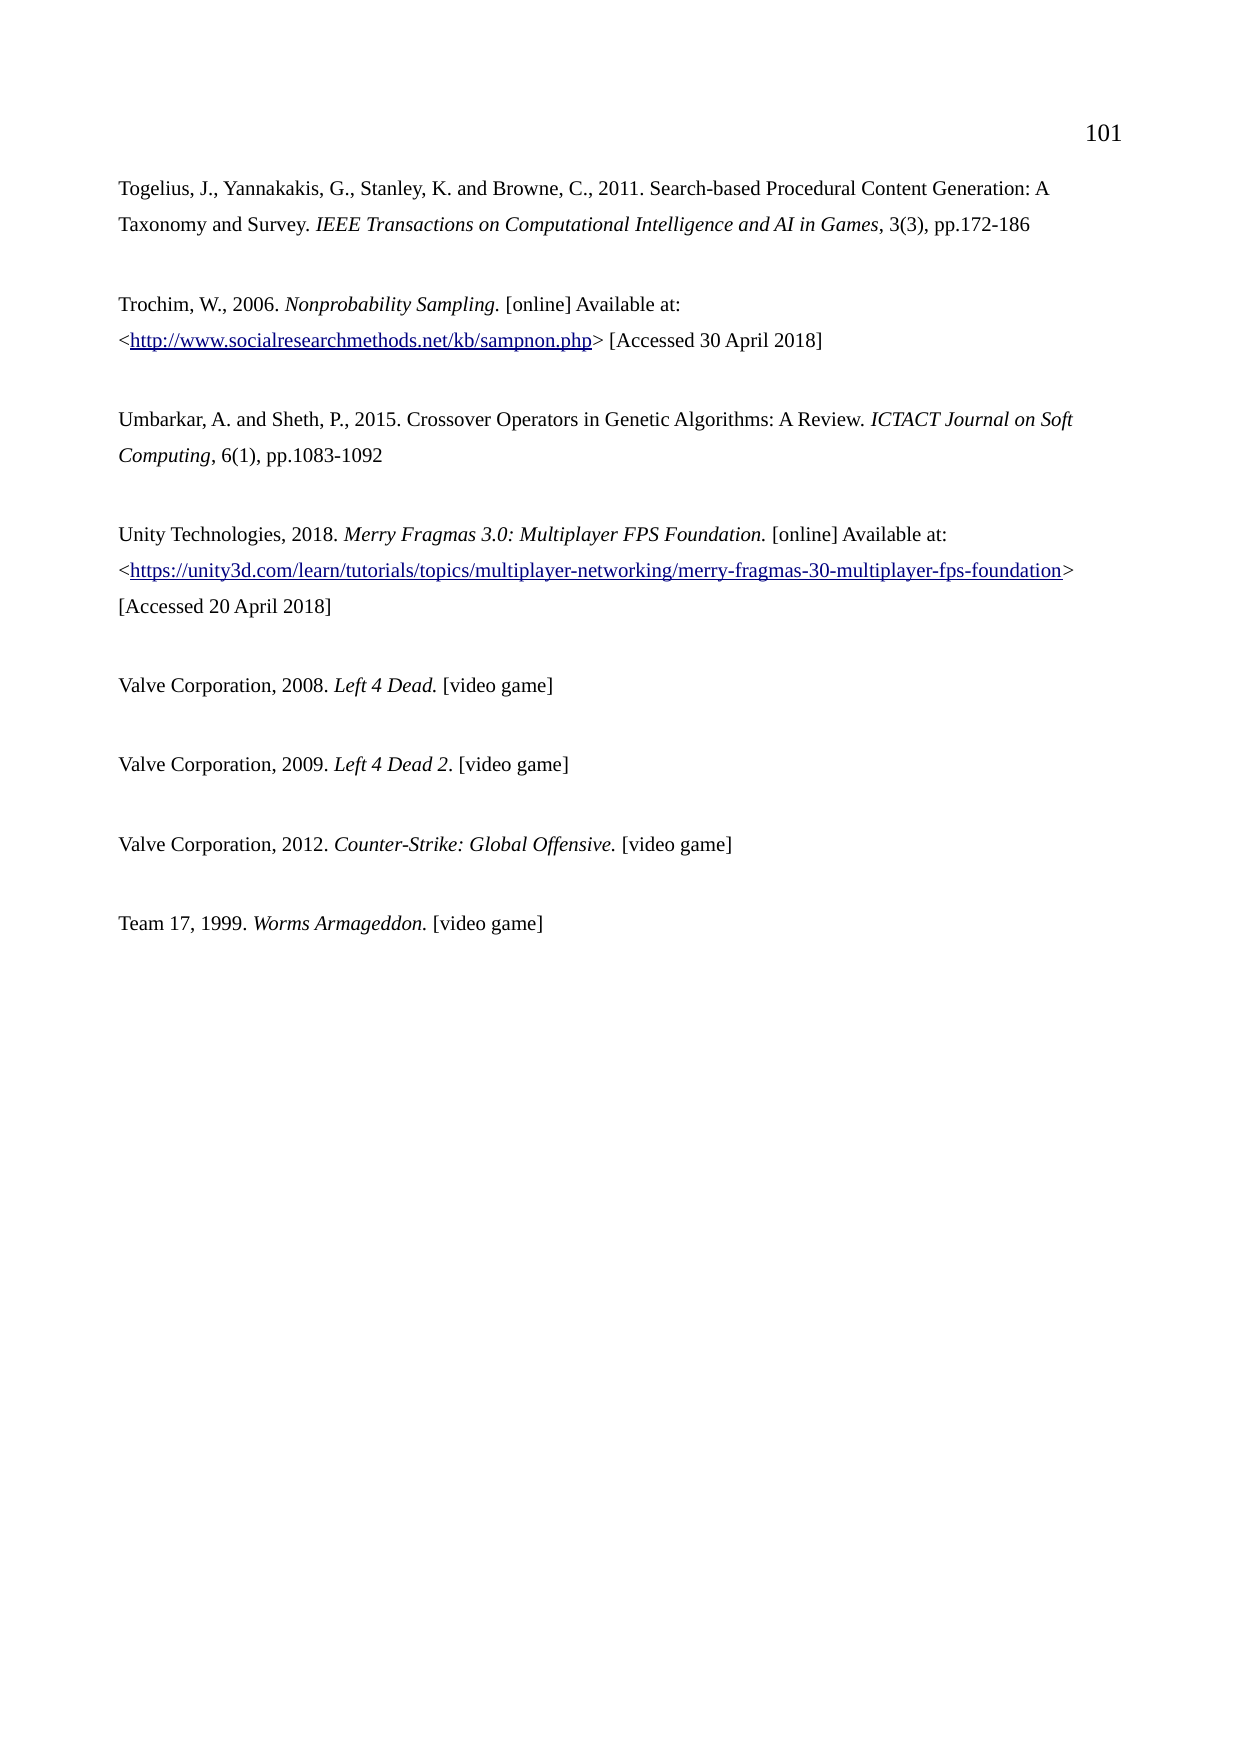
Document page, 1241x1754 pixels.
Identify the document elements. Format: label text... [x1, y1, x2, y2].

text Trochim, W., 2006. Nonprobability Sampling. [online] Available at: <http://www.socialresearchmethods.net/kb/sampnon.php> [Accessed 30 April 2018] [118, 292, 1122, 352]
text Valve Corporation, 2009. Left 4 Dead 2. [video game] [118, 752, 1122, 776]
text Umbarkar, A. and Sheth, P., 2015. Crossover Operators in Genetic Algorithms: A Review. ICTACT Journal on Soft Computing, 6(1), pp.1083-1092 [118, 407, 1122, 467]
text Valve Corporation, 2008. Left 4 Dead. [video game] [118, 673, 1122, 697]
text Unity Technologies, 2018. Merry Fragmas 3.0: Multiplayer FPS Foundation. [online] Available at: <https://unity3d.com/learn/tutorials/topics/multiplayer-networking/merry-fragmas-30-multiplayer-fps-foundation> [Accessed 20 April 2018] [118, 522, 1122, 618]
text Togelius, J., Yannakakis, G., Stanley, K. and Browne, C., 2011. Search-based Procedural Content Generation: A Taxonomy and Survey. IEEE Transactions on Computational Intelligence and AI in Games, 3(3), pp.172-186 [118, 176, 1122, 236]
text Valve Corporation, 2012. Counter-Strike: Global Offensive. [video game] [118, 832, 1122, 856]
text Team 17, 1999. Worms Armageddon. [video game] [118, 911, 1122, 935]
